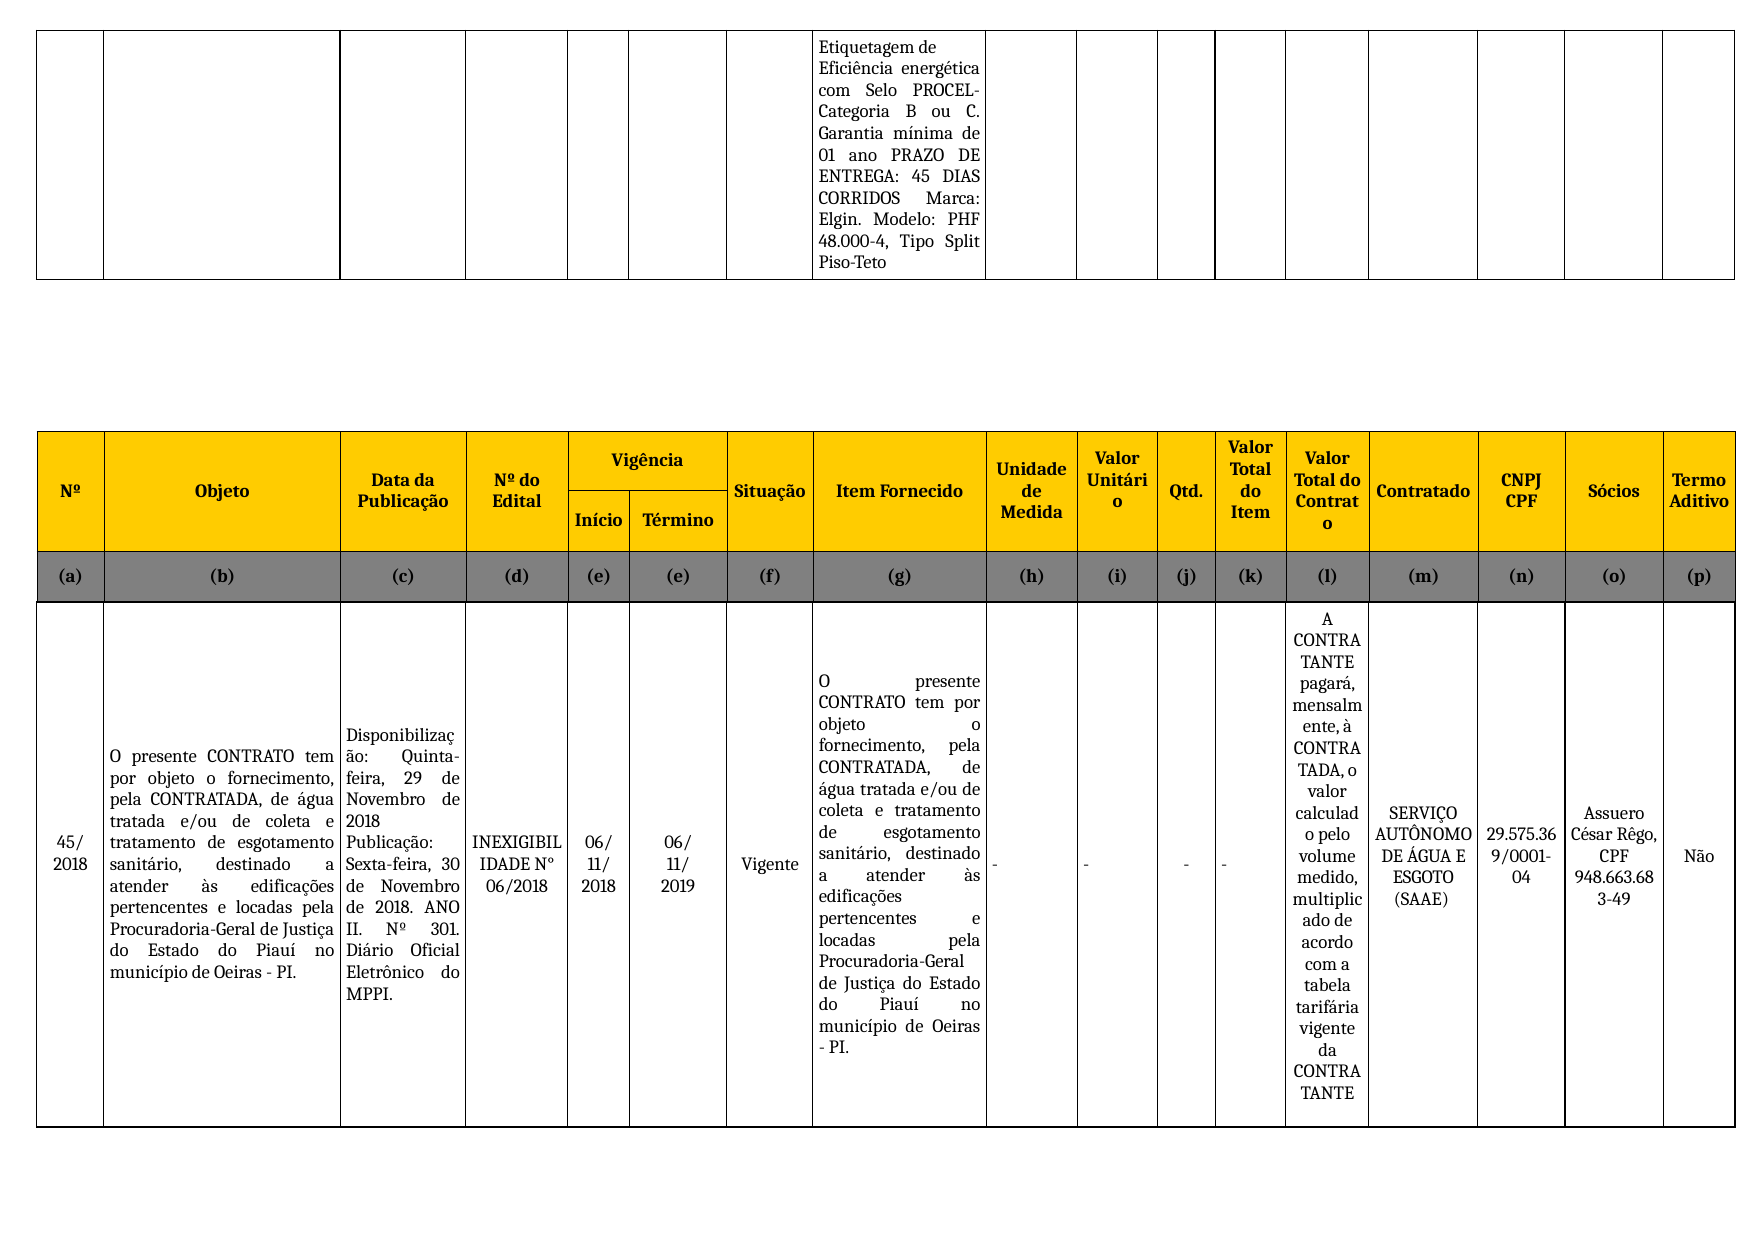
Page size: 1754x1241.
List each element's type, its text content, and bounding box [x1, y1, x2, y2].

table_cell Início [569, 491, 629, 551]
table_cell O presente CONTRATO tem por objeto o fornecimento, pela CONTRATADA, de água tratada e/ou de coleta e tratamento de esgotamento sanitário, destinado a atender às edificações pertencentes e locadas pela Procuradoria-Geral de Justiça do Estado do Piauí no município de Oeiras - PI. [104, 603, 340, 1126]
table_cell Disponibilização: Quinta-feira, 29 de Novembro de 2018 Publicação: Sexta-feira, 30 de Novembro de 2018. ANO II. Nº 301. Diário Oficial Eletrônico do MPPI. [341, 603, 465, 1126]
table_header Nº [38, 432, 104, 551]
table_cell (l) [1287, 552, 1369, 601]
table_cell [568, 31, 628, 279]
table_cell [341, 31, 465, 279]
table_header Data da Publicação [341, 432, 466, 551]
table_cell [1565, 31, 1662, 279]
table_header Valor Total do Contrato [1287, 432, 1369, 551]
table_header Vigência [569, 432, 727, 490]
table_cell (n) [1479, 552, 1565, 601]
table_cell O presente CONTRATO tem por objeto o fornecimento, pela CONTRATADA, de água tratada e/ou de coleta e tratamento de esgotamento sanitário, destinado a atender às edificações pertencentes e locadas pela Procuradoria-Geral de Justiça do Estado do Piauí no município de Oeiras - PI. [813, 603, 986, 1126]
table_cell Término [630, 491, 727, 551]
table_cell [1286, 31, 1368, 279]
table_header Contratado [1370, 432, 1478, 551]
table_cell (a) [38, 552, 104, 601]
table_cell (m) [1370, 552, 1478, 601]
table_cell 29.575.369/0001-04 [1478, 603, 1564, 1126]
table_cell (c) [341, 552, 466, 601]
table_cell [1158, 31, 1214, 279]
table_cell 45/ 2018 [37, 603, 103, 1126]
table_cell [1369, 31, 1477, 279]
table_cell (o) [1566, 552, 1663, 601]
table_cell - [1078, 603, 1157, 1126]
table_cell - [1216, 603, 1285, 1126]
table_cell Vigente [727, 603, 812, 1126]
table_header Valor Unitário [1078, 432, 1157, 551]
table_cell (i) [1078, 552, 1157, 601]
table_cell - [987, 603, 1077, 1126]
table_cell [727, 31, 812, 279]
table_cell 06/ 11/ 2018 [568, 603, 629, 1126]
table_cell [1077, 31, 1157, 279]
table_header CNPJ CPF [1479, 432, 1565, 551]
table_header Item Fornecido [814, 432, 986, 551]
table_cell Assuero César Rêgo, CPF 948.663.683-49 [1566, 603, 1663, 1126]
table_header Valor Total do Item [1216, 432, 1286, 551]
table_cell (e) [630, 552, 727, 601]
table_cell INEXIGIBILIDADE N° 06/2018 [466, 603, 567, 1126]
table_cell [37, 31, 103, 279]
table_cell [1663, 31, 1734, 279]
table_cell (g) [814, 552, 986, 601]
table_cell A CONTRATANTE pagará, mensalmente, à CONTRATADA, o valor calculado pelo volume medido, multiplicado de acordo com a tabela tarifária vigente da CONTRATANTE [1286, 603, 1368, 1126]
table_header Termo Aditivo [1664, 432, 1735, 551]
table_cell (f) [728, 552, 813, 601]
table_cell (b) [105, 552, 340, 601]
table_cell SERVIÇO AUTÔNOMO DE ÁGUA E ESGOTO (SAAE) [1369, 603, 1477, 1126]
table_cell (d) [467, 552, 568, 601]
table_cell [629, 31, 726, 279]
table_cell [1216, 31, 1285, 279]
table_cell (p) [1664, 552, 1735, 601]
table_cell (h) [987, 552, 1077, 601]
table_cell 06/ 11/ 2019 [630, 603, 726, 1126]
table_cell [466, 31, 567, 279]
table_cell (j) [1158, 552, 1215, 601]
table_cell [986, 31, 1076, 279]
table_cell [104, 31, 339, 279]
table_cell Não [1664, 603, 1734, 1126]
table_cell Etiquetagem de Eficiência energética com Selo PROCEL- Categoria B ou C. Garantia mínima de 01 ano PRAZO DE ENTREGA: 45 DIAS CORRIDOS Marca: Elgin. Modelo: PHF 48.000-4, Tipo Split Piso-Teto [813, 31, 985, 279]
table_header Nº do Edital [467, 432, 568, 551]
table_header Situação [728, 432, 813, 551]
table_header Qtd. [1158, 432, 1215, 551]
table_cell - [1158, 603, 1215, 1126]
table_cell (k) [1216, 552, 1286, 601]
table_header Objeto [105, 432, 340, 551]
table_cell (e) [569, 552, 629, 601]
table_cell [1478, 31, 1564, 279]
table_header Unidade de Medida [987, 432, 1077, 551]
table_header Sócios [1566, 432, 1663, 551]
